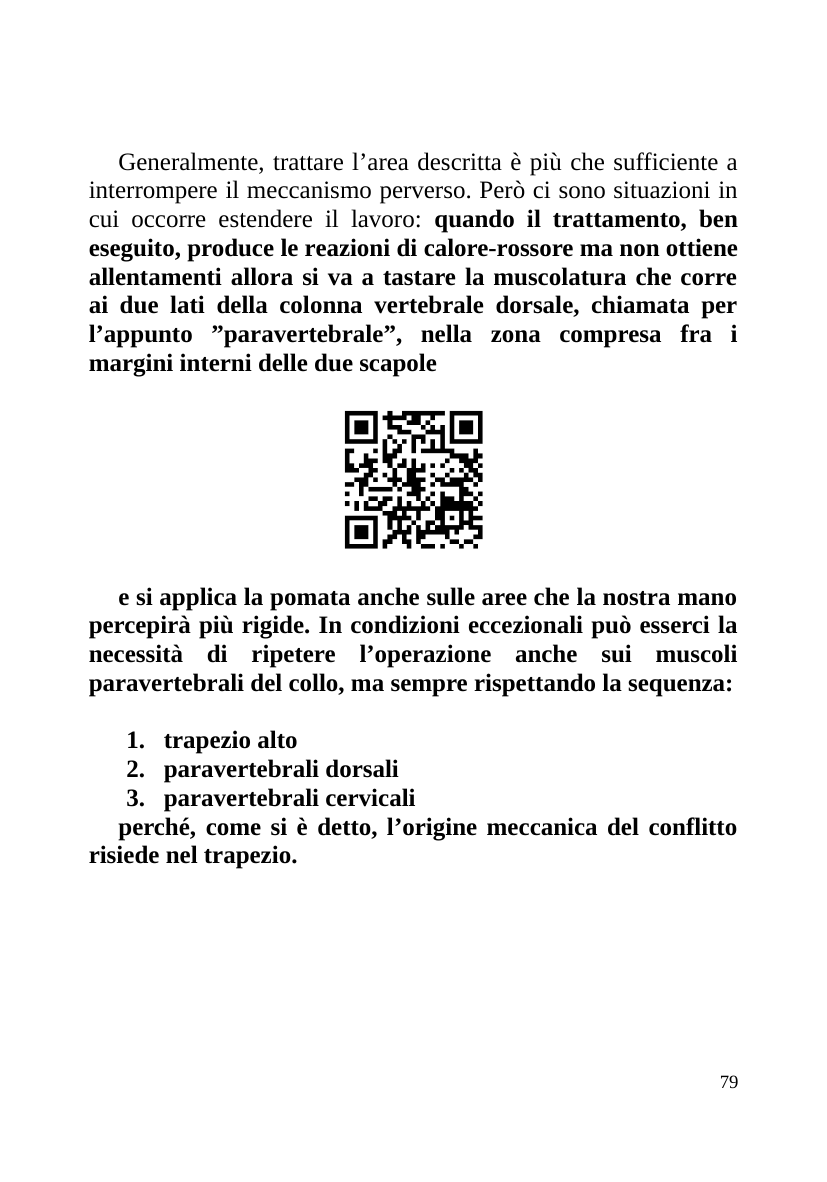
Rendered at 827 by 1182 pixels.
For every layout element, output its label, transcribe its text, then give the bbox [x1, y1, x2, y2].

text Generalmente, trattare l’area descritta è più che sufficiente a interrompere il meccanismo perverso. Però ci sono situazioni in cui occorre estendere il lavoro: quando il trattamento, ben eseguito, produce le reazioni di calore-rossore ma non ottiene allentamenti allora si va a tastare la muscolatura che corre ai due lati della colonna vertebrale dorsale, chiamata per l’appunto ”paravertebrale”, nella zona compresa fra i margini interni delle due scapole [88, 147, 738, 377]
list trapezio alto [126, 726, 738, 754]
list paravertebrali cervicali [126, 783, 738, 812]
text perché, come si è detto, l’origine meccanica del conflitto risiede nel trapezio. [88, 812, 738, 869]
list paravertebrali dorsali [126, 754, 738, 783]
text e si applica la pomata anche sulle aree che la nostra mano percepirà più rigide. In condizioni eccezionali può esserci la necessità di ripetere l’operazione anche sui muscoli paravertebrali del collo, ma sempre rispettando la sequenza: [88, 582, 738, 697]
picture [339, 405, 488, 554]
